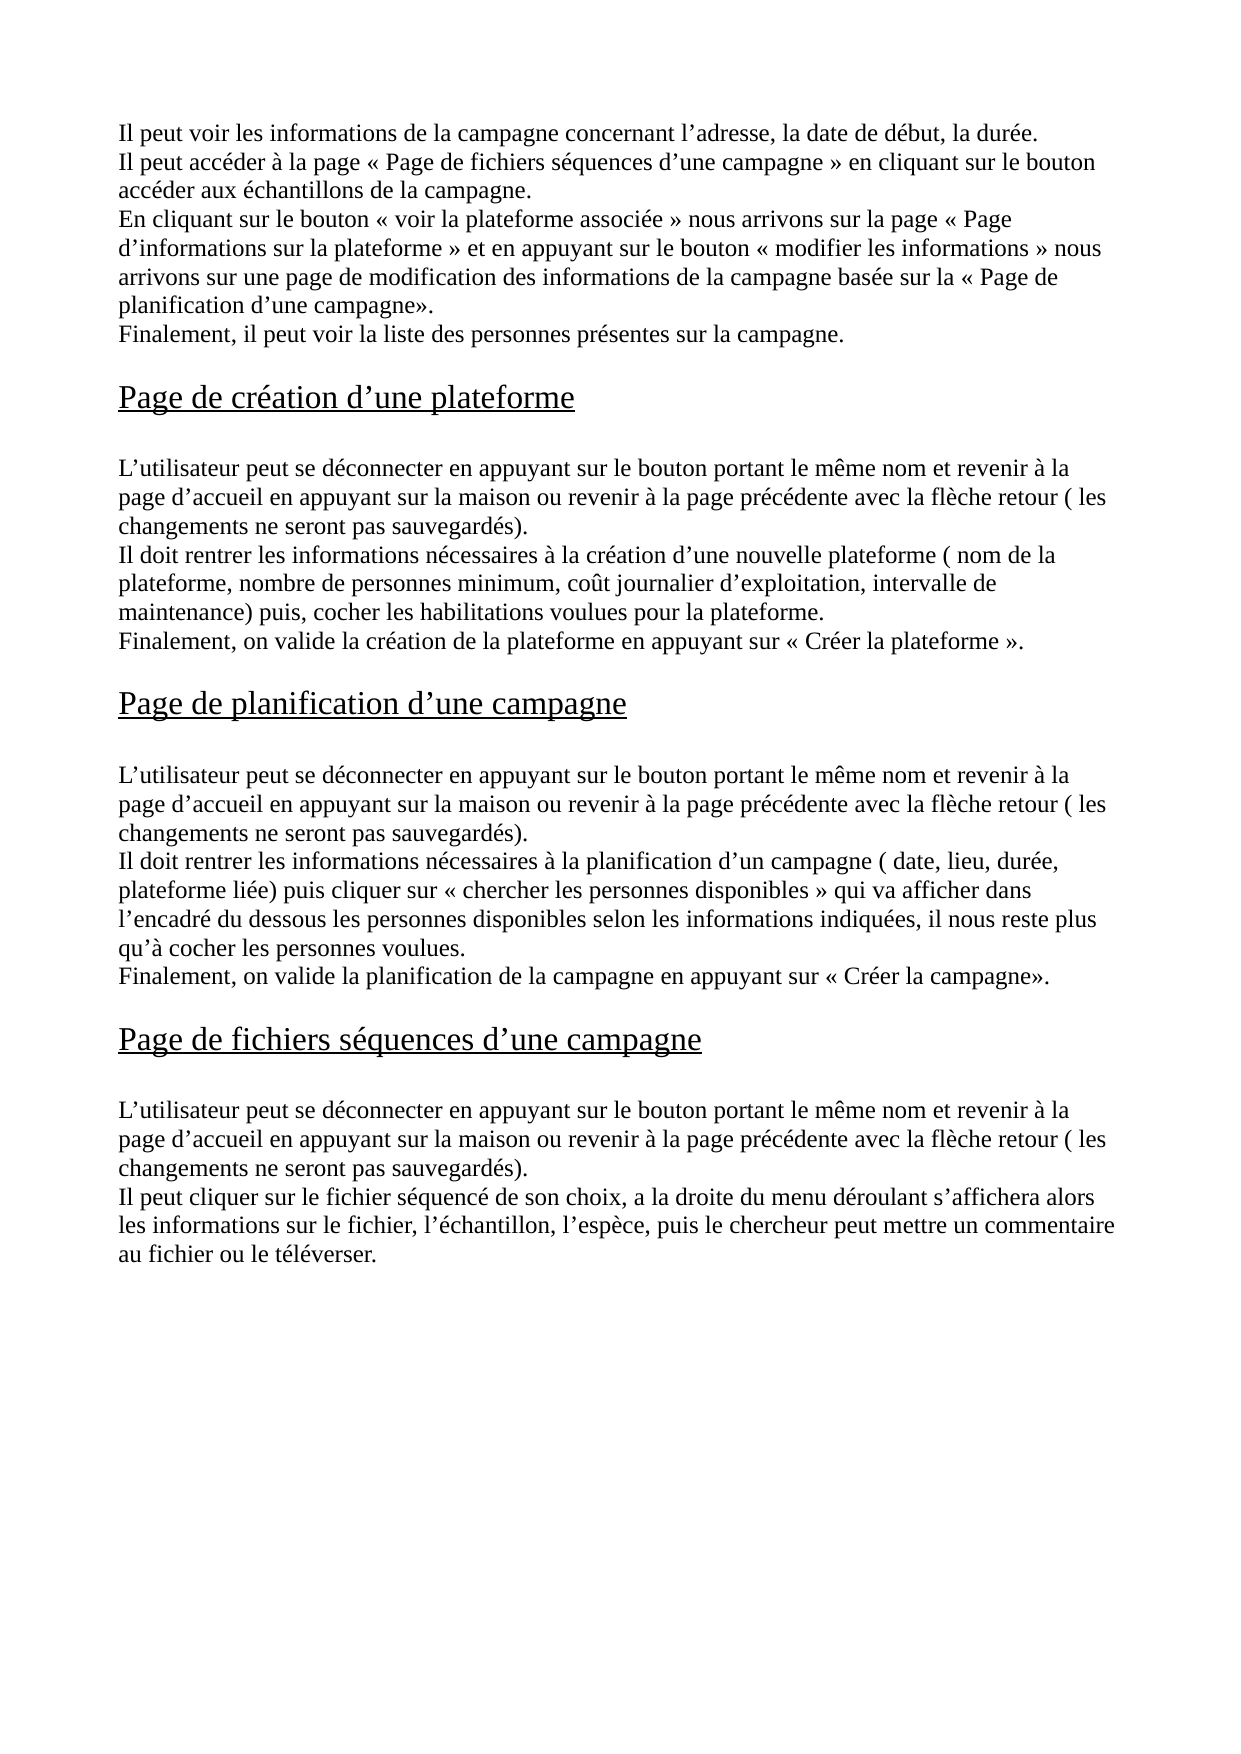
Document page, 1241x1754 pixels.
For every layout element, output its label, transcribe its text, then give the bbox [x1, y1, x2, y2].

text En cliquant sur le bouton « voir la plateforme associée » nous arrivons sur la page « Page d’informations sur la plateforme » et en appuyant sur le bouton « modifier les informations » nous arrivons sur une page de modification des informations de la campagne basée sur la « Page de planification d’une campagne». [118, 204, 1122, 319]
text Page de fichiers séquences d’une campagne [118, 1019, 1122, 1057]
text Finalement, il peut voir la liste des personnes présentes sur la campagne. [118, 319, 1122, 348]
text Il peut cliquer sur le fichier séquencé de son choix, a la droite du menu déroulant s’affichera alors les informations sur le fichier, l’échantillon, l’espèce, puis le chercheur peut mettre un commentaire au fichier ou le téléverser. [118, 1182, 1122, 1268]
text L’utilisateur peut se déconnecter en appuyant sur le bouton portant le même nom et revenir à la page d’accueil en appuyant sur la maison ou revenir à la page précédente avec la flèche retour ( les changements ne seront pas sauvegardés). [118, 1096, 1122, 1182]
text Il peut accéder à la page « Page de fichiers séquences d’une campagne » en cliquant sur le bouton accéder aux échantillons de la campagne. [118, 147, 1122, 204]
text L’utilisateur peut se déconnecter en appuyant sur le bouton portant le même nom et revenir à la page d’accueil en appuyant sur la maison ou revenir à la page précédente avec la flèche retour ( les changements ne seront pas sauvegardés). [118, 760, 1122, 846]
text Page de planification d’une campagne [118, 683, 1122, 722]
text Finalement, on valide la création de la plateforme en appuyant sur « Créer la plateforme ». [118, 626, 1122, 655]
text Finalement, on valide la planification de la campagne en appuyant sur « Créer la campagne». [118, 961, 1122, 990]
text L’utilisateur peut se déconnecter en appuyant sur le bouton portant le même nom et revenir à la page d’accueil en appuyant sur la maison ou revenir à la page précédente avec la flèche retour ( les changements ne seront pas sauvegardés). [118, 453, 1122, 540]
text Il doit rentrer les informations nécessaires à la création d’une nouvelle plateforme ( nom de la plateforme, nombre de personnes minimum, coût journalier d’exploitation, intervalle de maintenance) puis, cocher les habilitations voulues pour la plateforme. [118, 540, 1122, 626]
text Il peut voir les informations de la campagne concernant l’adresse, la date de début, la durée. [118, 118, 1122, 147]
text Il doit rentrer les informations nécessaires à la planification d’un campagne ( date, lieu, durée, plateforme liée) puis cliquer sur « chercher les personnes disponibles » qui va afficher dans l’encadré du dessous les personnes disponibles selon les informations indiquées, il nous reste plus qu’à cocher les personnes voulues. [118, 846, 1122, 961]
text Page de création d’une plateforme [118, 377, 1122, 415]
